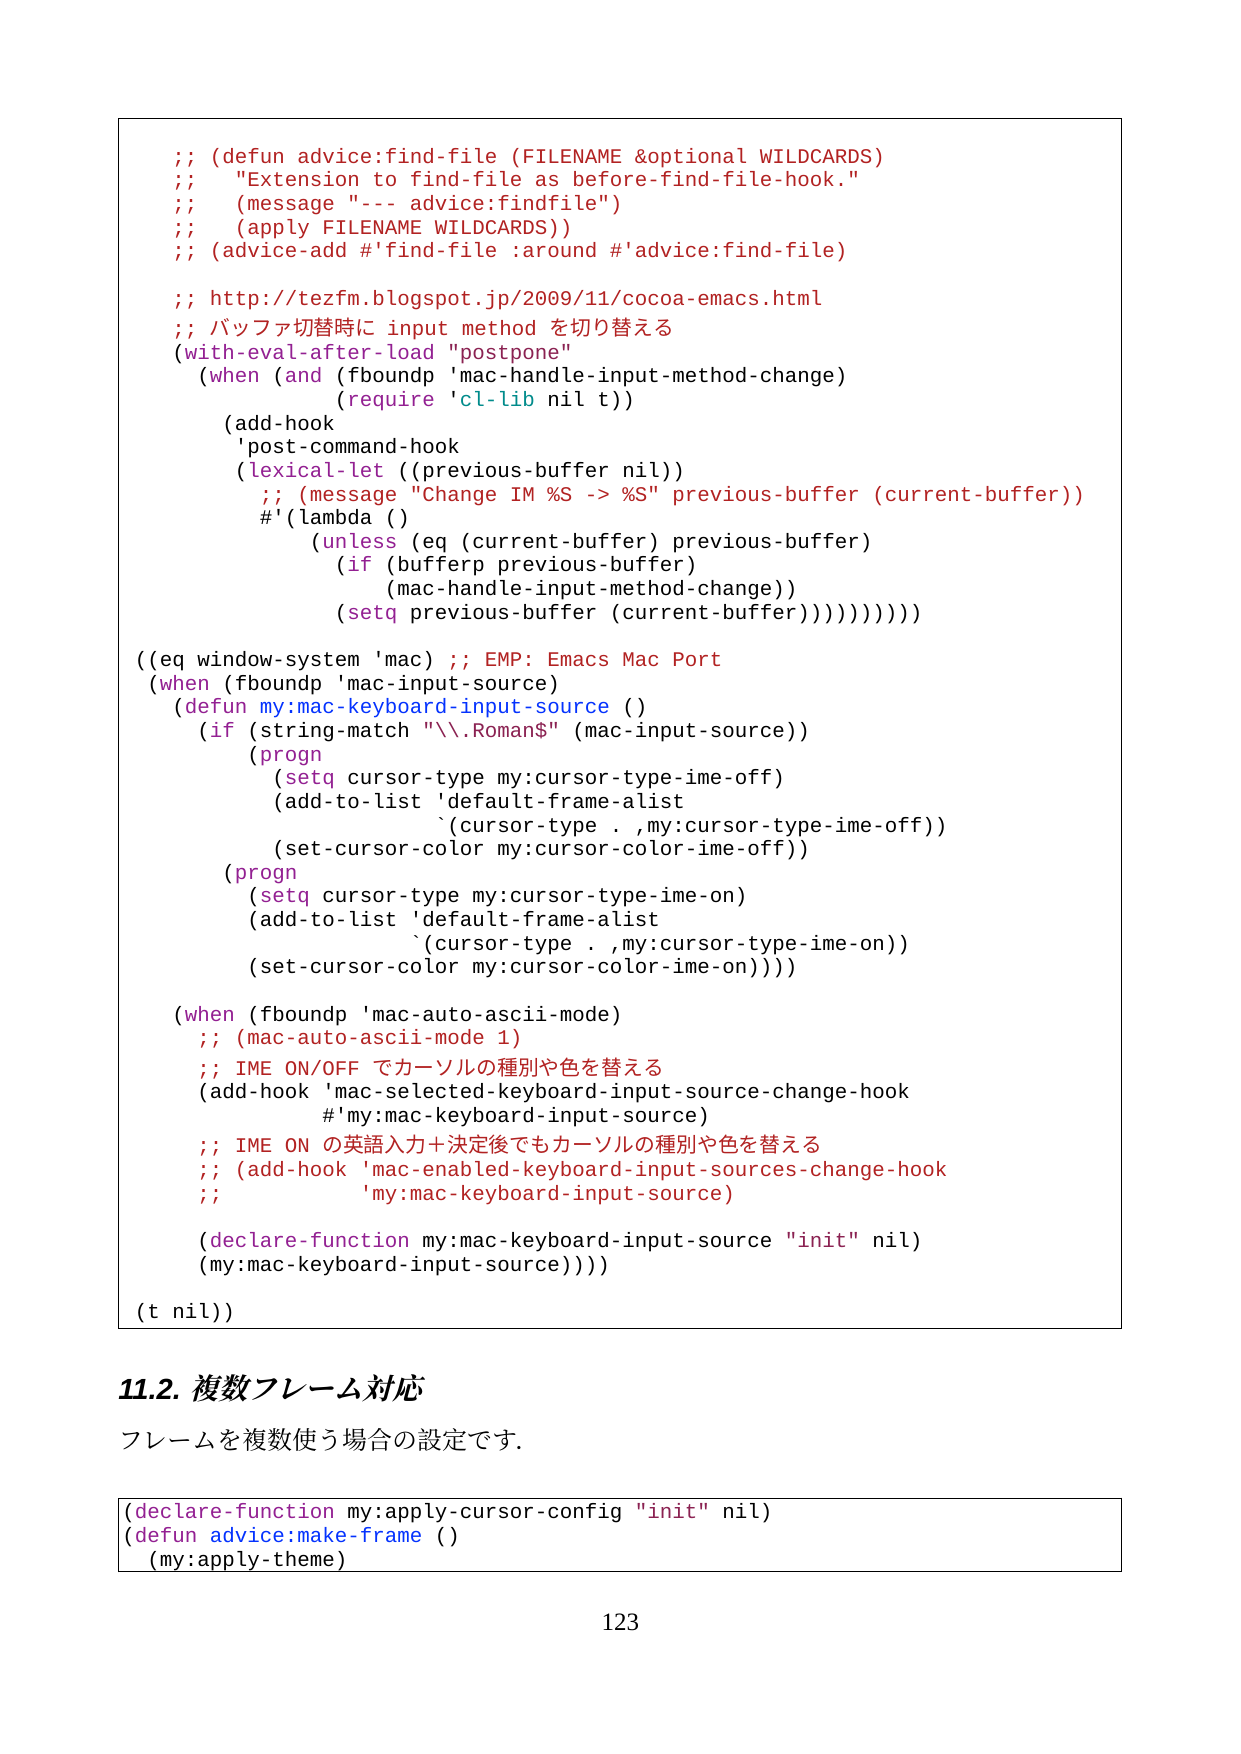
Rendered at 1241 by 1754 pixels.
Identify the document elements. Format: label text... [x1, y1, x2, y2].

text (setq cursor-type my:cursor-type-ime-off) [119, 763, 1121, 787]
text (add-hook [119, 409, 1121, 432]
text (set-cursor-color my:cursor-color-ime-off)) [119, 834, 1121, 858]
text (my:apply-theme) [119, 1545, 1121, 1571]
text (declare-function my:apply-cursor-config "init" nil) [119, 1499, 1121, 1521]
text (my:mac-keyboard-input-source)))) [119, 1250, 1121, 1273]
text (setq cursor-type my:cursor-type-ime-on) [119, 882, 1121, 905]
text ;; (apply FILENAME WILDCARDS)) [119, 213, 1121, 236]
text (t nil)) [119, 1297, 1121, 1328]
text `(cursor-type . ,my:cursor-type-ime-off)) [119, 811, 1121, 834]
text #'(lambda () [119, 503, 1121, 527]
text ;; (message "--- advice:findfile") [119, 189, 1121, 213]
text フレームを複数使う場合の設定です． [118, 1420, 1122, 1485]
text (lexical-let ((previous-buffer nil)) [119, 456, 1121, 479]
text ;; IME ON の英語入力＋決定後でもカーソルの種別や色を替える [119, 1125, 1121, 1155]
text ;; http://tezfm.blogspot.jp/2009/11/cocoa-emacs.html [119, 284, 1121, 307]
text (progn [119, 858, 1121, 882]
text #'my:mac-keyboard-input-source) [119, 1101, 1121, 1125]
text (when (fboundp 'mac-auto-ascii-mode) [119, 1000, 1121, 1023]
text (when (fboundp 'mac-input-source) [119, 669, 1121, 692]
text (with-eval-after-load "postpone" [119, 338, 1121, 361]
text (add-to-list 'default-frame-alist [119, 905, 1121, 929]
subtitle 複数フレーム対応 [118, 1366, 1122, 1408]
text (when (and (fboundp 'mac-handle-input-method-change) [119, 361, 1121, 385]
text (add-to-list 'default-frame-alist [119, 787, 1121, 811]
text (unless (eq (current-buffer) previous-buffer) [119, 527, 1121, 551]
text (set-cursor-color my:cursor-color-ime-on)))) [119, 952, 1121, 976]
text (progn [119, 740, 1121, 763]
text (require 'cl-lib nil t)) [119, 385, 1121, 409]
text (if (string-match "\\.Roman$" (mac-input-source)) [119, 716, 1121, 740]
text `(cursor-type . ,my:cursor-type-ime-on)) [119, 929, 1121, 952]
text 'post-command-hook [119, 432, 1121, 456]
text ;; 'my:mac-keyboard-input-source) [119, 1179, 1121, 1202]
text ;; (defun advice:find-file (FILENAME &optional WILDCARDS) [119, 142, 1121, 165]
text ;; バッファ切替時に input method を切り替える [119, 307, 1121, 338]
text ;; (mac-auto-ascii-mode 1) [119, 1023, 1121, 1047]
text ;; "Extension to find-file as before-find-file-hook." [119, 165, 1121, 189]
text ;; (add-hook 'mac-enabled-keyboard-input-sources-change-hook [119, 1155, 1121, 1179]
text (add-hook 'mac-selected-keyboard-input-source-change-hook [119, 1077, 1121, 1101]
text (setq previous-buffer (current-buffer)))))))))) [119, 598, 1121, 621]
text (defun my:mac-keyboard-input-source () [119, 692, 1121, 716]
text (declare-function my:mac-keyboard-input-source "init" nil) [119, 1226, 1121, 1250]
text ((eq window-system 'mac) ;; EMP: Emacs Mac Port [119, 645, 1121, 669]
text ;; (advice-add #'find-file :around #'advice:find-file) [119, 236, 1121, 260]
text ;; IME ON/OFF でカーソルの種別や色を替える [119, 1047, 1121, 1077]
text ;; (message "Change IM %S -> %S" previous-buffer (current-buffer)) [119, 479, 1121, 503]
text (defun advice:make-frame () [119, 1521, 1121, 1545]
text (if (bufferp previous-buffer) [119, 551, 1121, 574]
text (mac-handle-input-method-change)) [119, 574, 1121, 598]
